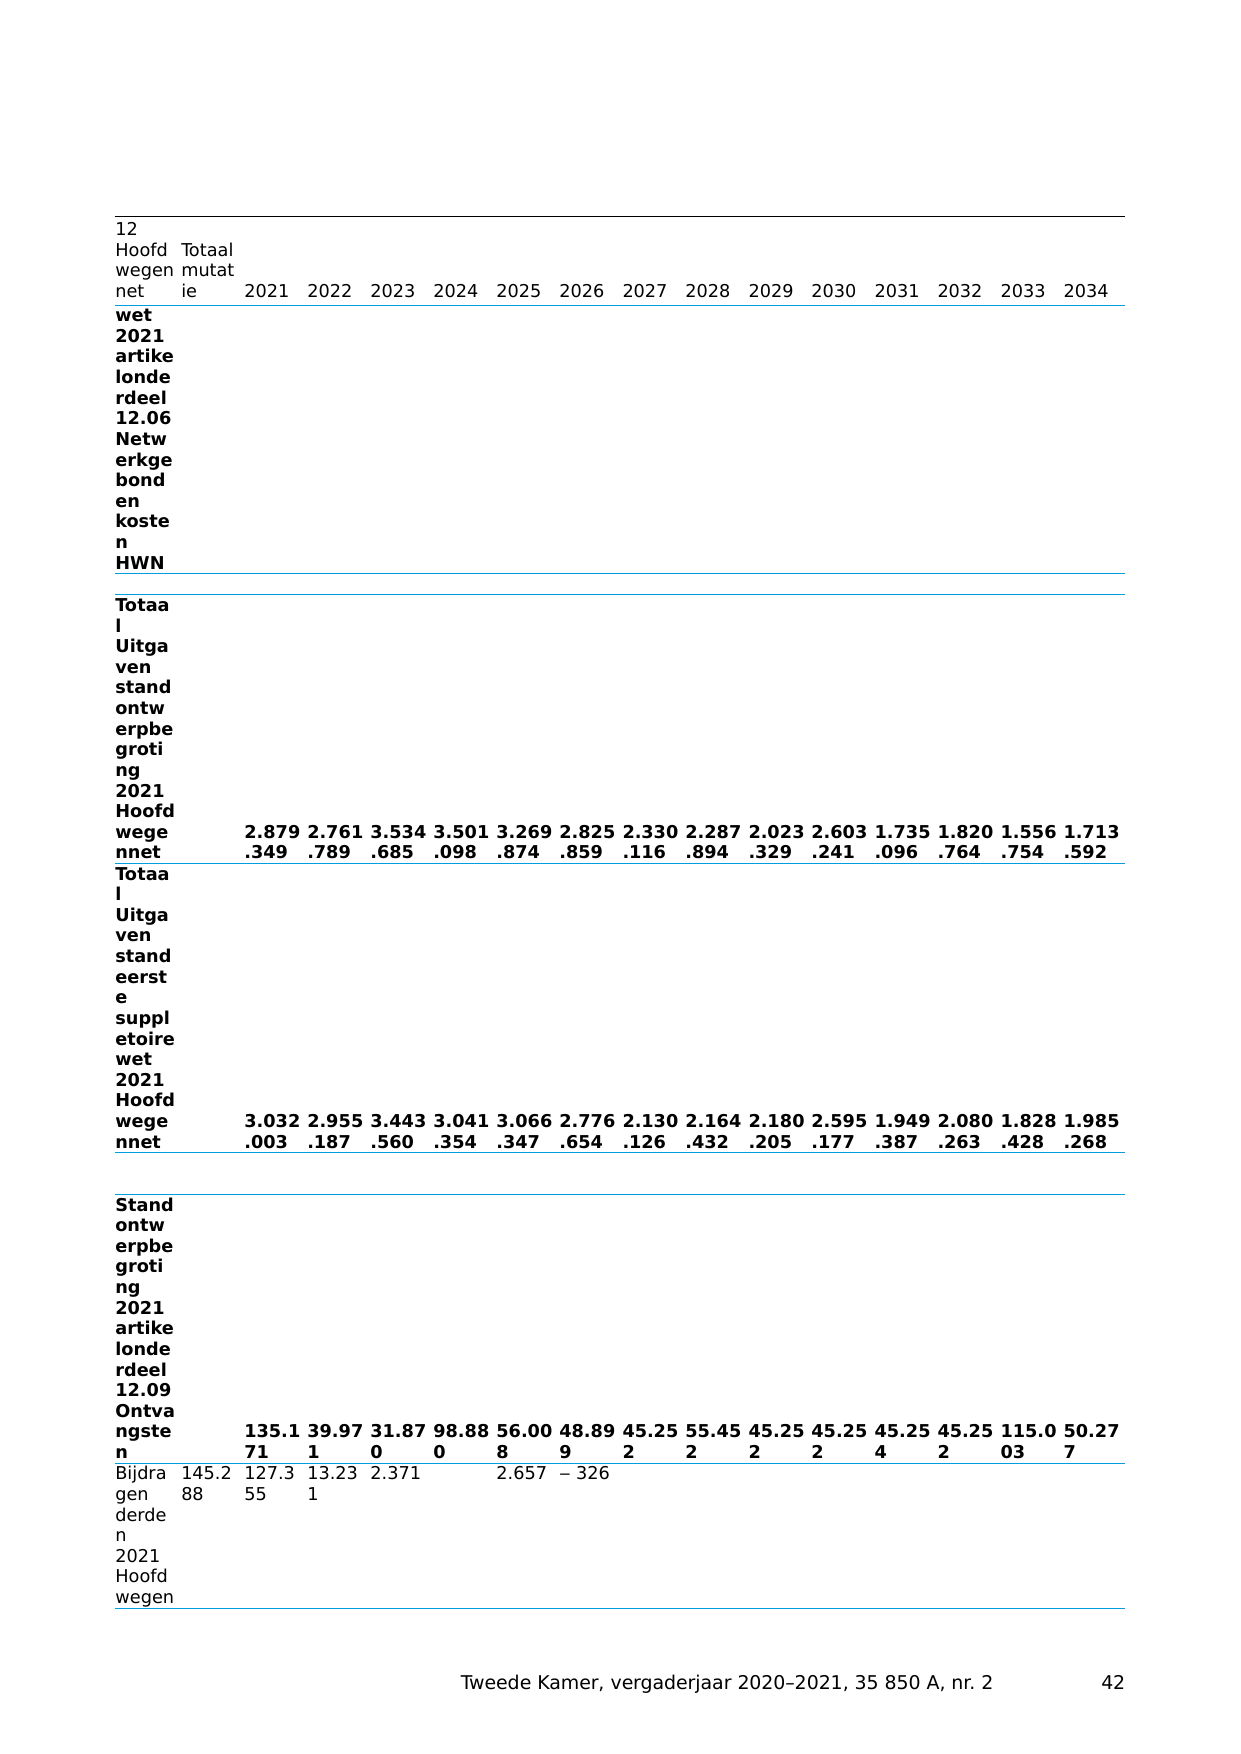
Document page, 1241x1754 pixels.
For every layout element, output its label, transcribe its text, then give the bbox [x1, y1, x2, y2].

table_cell [619, 1464, 682, 1608]
table_cell [430, 306, 493, 573]
table_cell 12 Hoofdwegennet [115, 217, 178, 304]
table_cell Bijdragen derden 2021 Hoofdwegen [115, 1464, 178, 1608]
table_cell [745, 1174, 808, 1194]
table_cell 145.288 [178, 1464, 241, 1608]
table_cell 135.171 [241, 1195, 304, 1463]
table_cell 2.595.177 [808, 864, 871, 1152]
table_cell 1.985.268 [1060, 864, 1125, 1152]
table_cell 2030 [808, 217, 871, 304]
table_cell 2023 [367, 217, 430, 304]
table_cell [241, 1174, 304, 1194]
table_cell 3.501.098 [430, 595, 493, 863]
table_cell [871, 1464, 934, 1608]
table_cell Totaal mutatie [178, 217, 241, 304]
table_header Tabel 11 Artikel 12 Hoofdwegennet (bedragen x € 1.000) [115, 191, 1125, 216]
table_cell [808, 1174, 871, 1194]
table_cell [430, 1464, 493, 1608]
table_cell [367, 1153, 430, 1173]
table_cell 48.899 [556, 1195, 619, 1463]
table_cell 1.735.096 [871, 595, 934, 863]
table_cell [871, 306, 934, 573]
table_cell Stand ontwerpbegroting 2021 artikelonderdeel 12.09 Ontvangsten [115, 1195, 178, 1463]
table_cell [934, 1464, 997, 1608]
table_cell 3.066.347 [493, 864, 556, 1152]
table_cell [808, 306, 871, 573]
table_cell [1060, 1153, 1125, 1173]
table_cell [115, 1174, 178, 1194]
table_cell [682, 1464, 745, 1608]
table_cell [493, 306, 556, 573]
table_cell 2.657 [493, 1464, 556, 1608]
table_cell [745, 1153, 808, 1173]
table_cell [115, 1153, 178, 1173]
table_cell 2.330.116 [619, 595, 682, 863]
table_cell 1.820.764 [934, 595, 997, 863]
table_cell [430, 1174, 493, 1194]
table_cell 115.003 [998, 1195, 1060, 1463]
table_cell 2.080.263 [934, 864, 997, 1152]
table_cell 2.130.126 [619, 864, 682, 1152]
table_cell Totaal Uitgaven stand eerste suppletoire wet 2021 Hoofdwegennet [115, 864, 178, 1152]
table_cell [304, 306, 367, 573]
table_cell 2026 [556, 217, 619, 304]
table_cell [619, 306, 682, 573]
table_cell [178, 864, 241, 1152]
table_cell [934, 306, 997, 573]
table_cell [178, 1153, 241, 1173]
table_cell [619, 1174, 682, 1194]
table_cell 2.371 [367, 1464, 430, 1608]
table_cell [998, 1464, 1060, 1608]
table_cell 31.870 [367, 1195, 430, 1463]
table_cell 2.180.205 [745, 864, 808, 1152]
table_cell 45.252 [934, 1195, 997, 1463]
table_cell [430, 574, 493, 594]
table_cell Totaal Uitgaven stand ontwerpbegroting 2021 Hoofdwegennet [115, 595, 178, 863]
table_cell 2034 [1060, 217, 1125, 304]
table_cell [745, 306, 808, 573]
table_cell [998, 1174, 1060, 1194]
table_cell [682, 306, 745, 573]
table_cell ‒ 326 [556, 1464, 619, 1608]
table_cell 55.452 [682, 1195, 745, 1463]
table_cell 2029 [745, 217, 808, 304]
table_cell [556, 1174, 619, 1194]
table_cell [745, 574, 808, 594]
table_cell [871, 1153, 934, 1173]
table_cell [998, 306, 1060, 573]
table_cell 3.534.685 [367, 595, 430, 863]
table_cell [934, 1153, 997, 1173]
table_cell 50.277 [1060, 1195, 1125, 1463]
table_cell 2.164.432 [682, 864, 745, 1152]
table_cell 2.023.329 [745, 595, 808, 863]
table_cell [1060, 574, 1125, 594]
table_cell [367, 574, 430, 594]
table_cell [304, 1174, 367, 1194]
table_cell [556, 1153, 619, 1173]
table_cell [556, 306, 619, 573]
table_cell [998, 574, 1060, 594]
table_cell 2.776.654 [556, 864, 619, 1152]
table_cell 2033 [998, 217, 1060, 304]
table_cell [430, 1153, 493, 1173]
table_cell [619, 1153, 682, 1173]
table_cell [367, 1174, 430, 1194]
table_cell 45.252 [808, 1195, 871, 1463]
table_cell 2025 [493, 217, 556, 304]
table_cell 2027 [619, 217, 682, 304]
table_cell [871, 574, 934, 594]
table_cell [745, 1464, 808, 1608]
table_cell 2.879.349 [241, 595, 304, 863]
table_cell [808, 1464, 871, 1608]
table_cell 2.287.894 [682, 595, 745, 863]
table_cell 45.252 [619, 1195, 682, 1463]
table_cell 3.041.354 [430, 864, 493, 1152]
table_cell [178, 1174, 241, 1194]
table_cell [934, 574, 997, 594]
table_cell [682, 1153, 745, 1173]
table_cell 2.825.859 [556, 595, 619, 863]
table_cell 2031 [871, 217, 934, 304]
table_cell [998, 1153, 1060, 1173]
table_cell [304, 574, 367, 594]
table_cell 2028 [682, 217, 745, 304]
table_cell [556, 574, 619, 594]
table_cell 45.254 [871, 1195, 934, 1463]
table_cell [367, 306, 430, 573]
table_cell [493, 574, 556, 594]
table_cell [178, 574, 241, 594]
table_cell 1.828.428 [998, 864, 1060, 1152]
table_cell 3.443.560 [367, 864, 430, 1152]
table_cell 2024 [430, 217, 493, 304]
table_cell [682, 574, 745, 594]
table_cell [115, 574, 178, 594]
table_cell [304, 1153, 367, 1173]
table_cell 2.955.187 [304, 864, 367, 1152]
table_cell [934, 1174, 997, 1194]
table_cell 45.252 [745, 1195, 808, 1463]
table_cell [493, 1174, 556, 1194]
table_cell 2022 [304, 217, 367, 304]
table_cell 1.949.387 [871, 864, 934, 1152]
table_cell 98.880 [430, 1195, 493, 1463]
table_cell [178, 1195, 241, 1463]
table_cell 2.603.241 [808, 595, 871, 863]
table_cell [178, 595, 241, 863]
table_cell 1.713.592 [1060, 595, 1125, 863]
table_cell 2032 [934, 217, 997, 304]
table_cell [619, 574, 682, 594]
table_cell wet 2021 artikelonderdeel 12.06 Netwerkgebonden kosten HWN [115, 306, 178, 573]
table_cell 2.761.789 [304, 595, 367, 863]
table_cell 3.032.003 [241, 864, 304, 1152]
table_cell [1060, 1174, 1125, 1194]
table_cell 1.556.754 [998, 595, 1060, 863]
table_cell [682, 1174, 745, 1194]
table_cell 13.231 [304, 1464, 367, 1608]
table_cell [178, 306, 241, 573]
table_cell [1060, 306, 1125, 573]
table_cell 3.269.874 [493, 595, 556, 863]
table_cell [808, 1153, 871, 1173]
table_cell [241, 306, 304, 573]
table_cell [493, 1153, 556, 1173]
table_cell [808, 574, 871, 594]
table_cell [871, 1174, 934, 1194]
table_cell 2021 [241, 217, 304, 304]
table_cell [1060, 1464, 1125, 1608]
table_cell [241, 1153, 304, 1173]
table_cell [241, 574, 304, 594]
table_cell 56.008 [493, 1195, 556, 1463]
table_cell 39.971 [304, 1195, 367, 1463]
table_cell 127.355 [241, 1464, 304, 1608]
